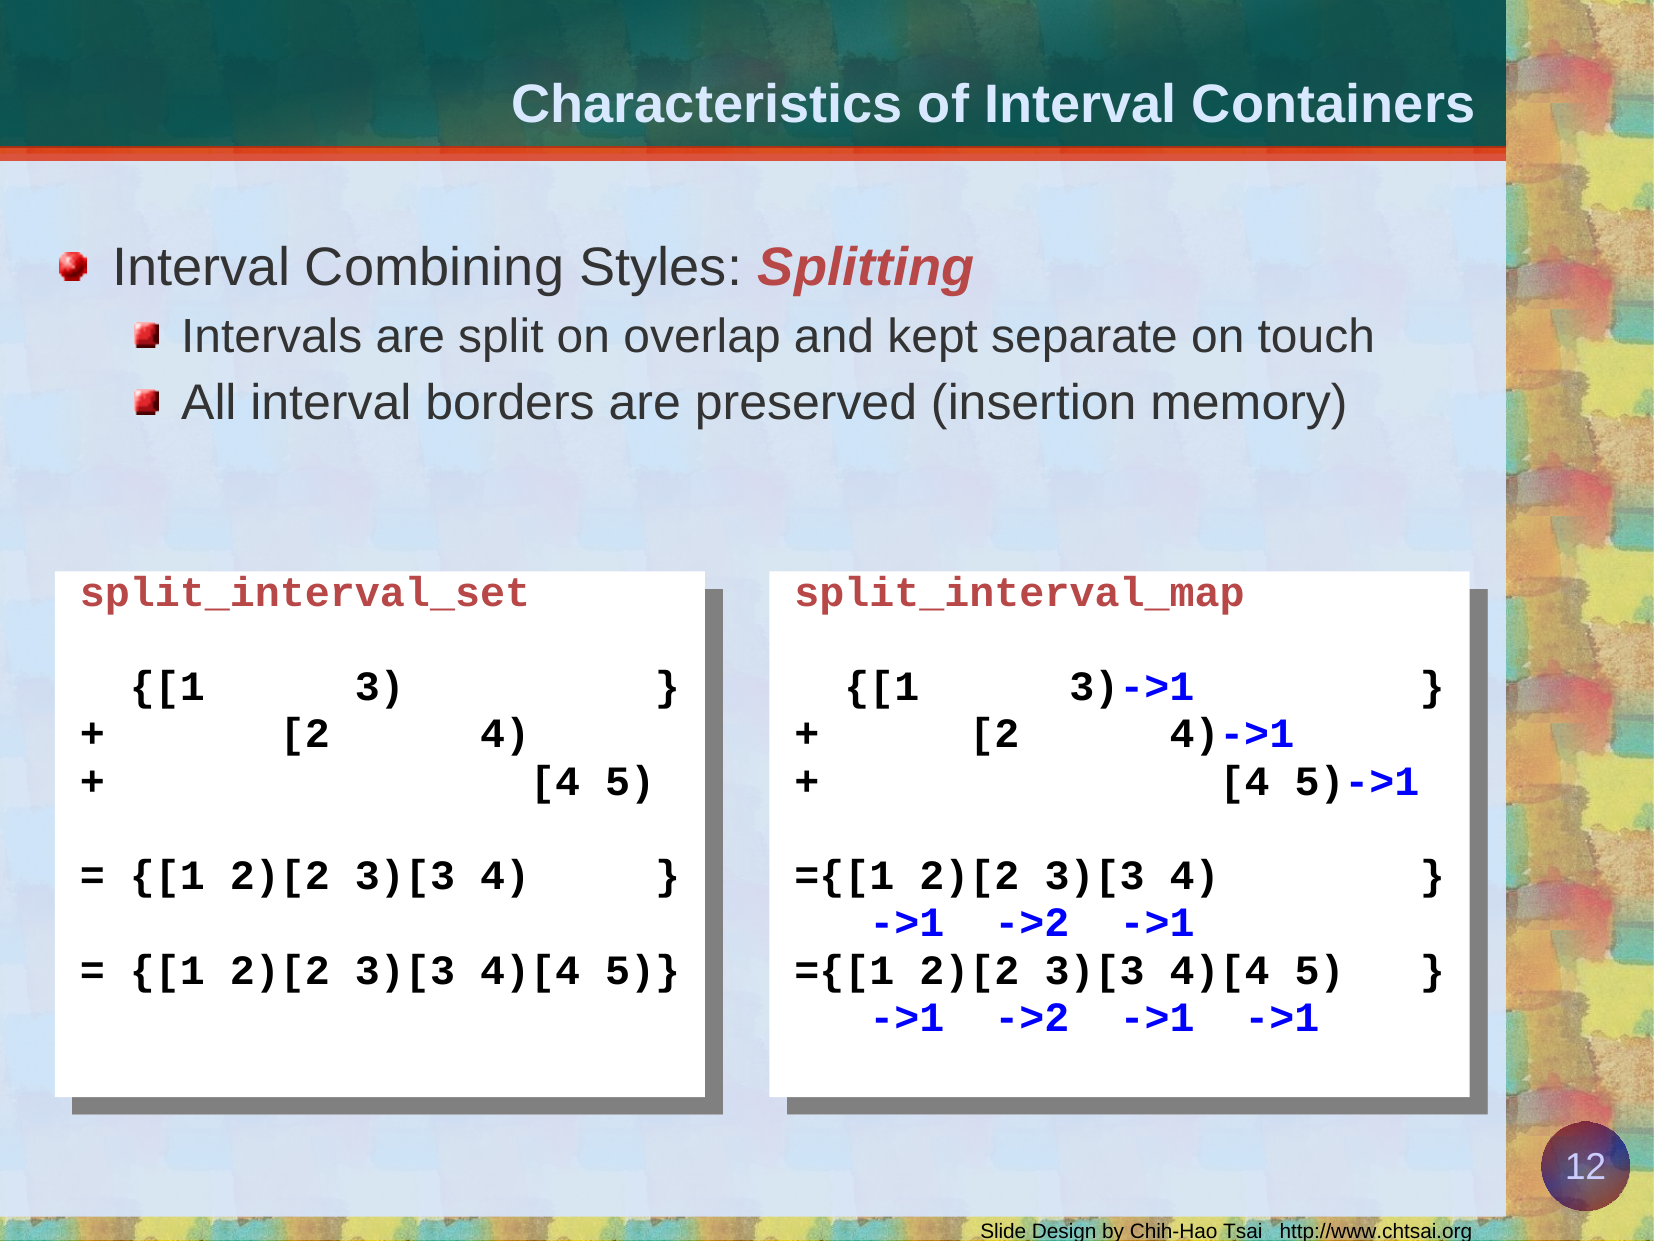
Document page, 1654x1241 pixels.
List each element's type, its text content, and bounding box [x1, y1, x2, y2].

text_box split_interval_map {[1 3)->1 } + [2 4)->1 + [4 5)->1 ={[1 2)[2 3)[3 4) } ->1 ->2 ->1 ={[1 2)[2 3)[3 4)[4 5) } ->1 ->2 ->1 ->1 [769, 571, 1470, 1098]
title Characteristics of Interval Containers [29, 59, 1477, 148]
list Interval Combining Styles: Splitting Intervals are split on overlap and kept separate on touch All interval borders are preserved (insertion memory) [59, 236, 1418, 497]
text_box split_interval_set {[1 3) } + [2 4) + [4 5) = {[1 2)[2 3)[3 4) } = {[1 2)[2 3)[3 4)[4 5)} [54, 571, 705, 1098]
